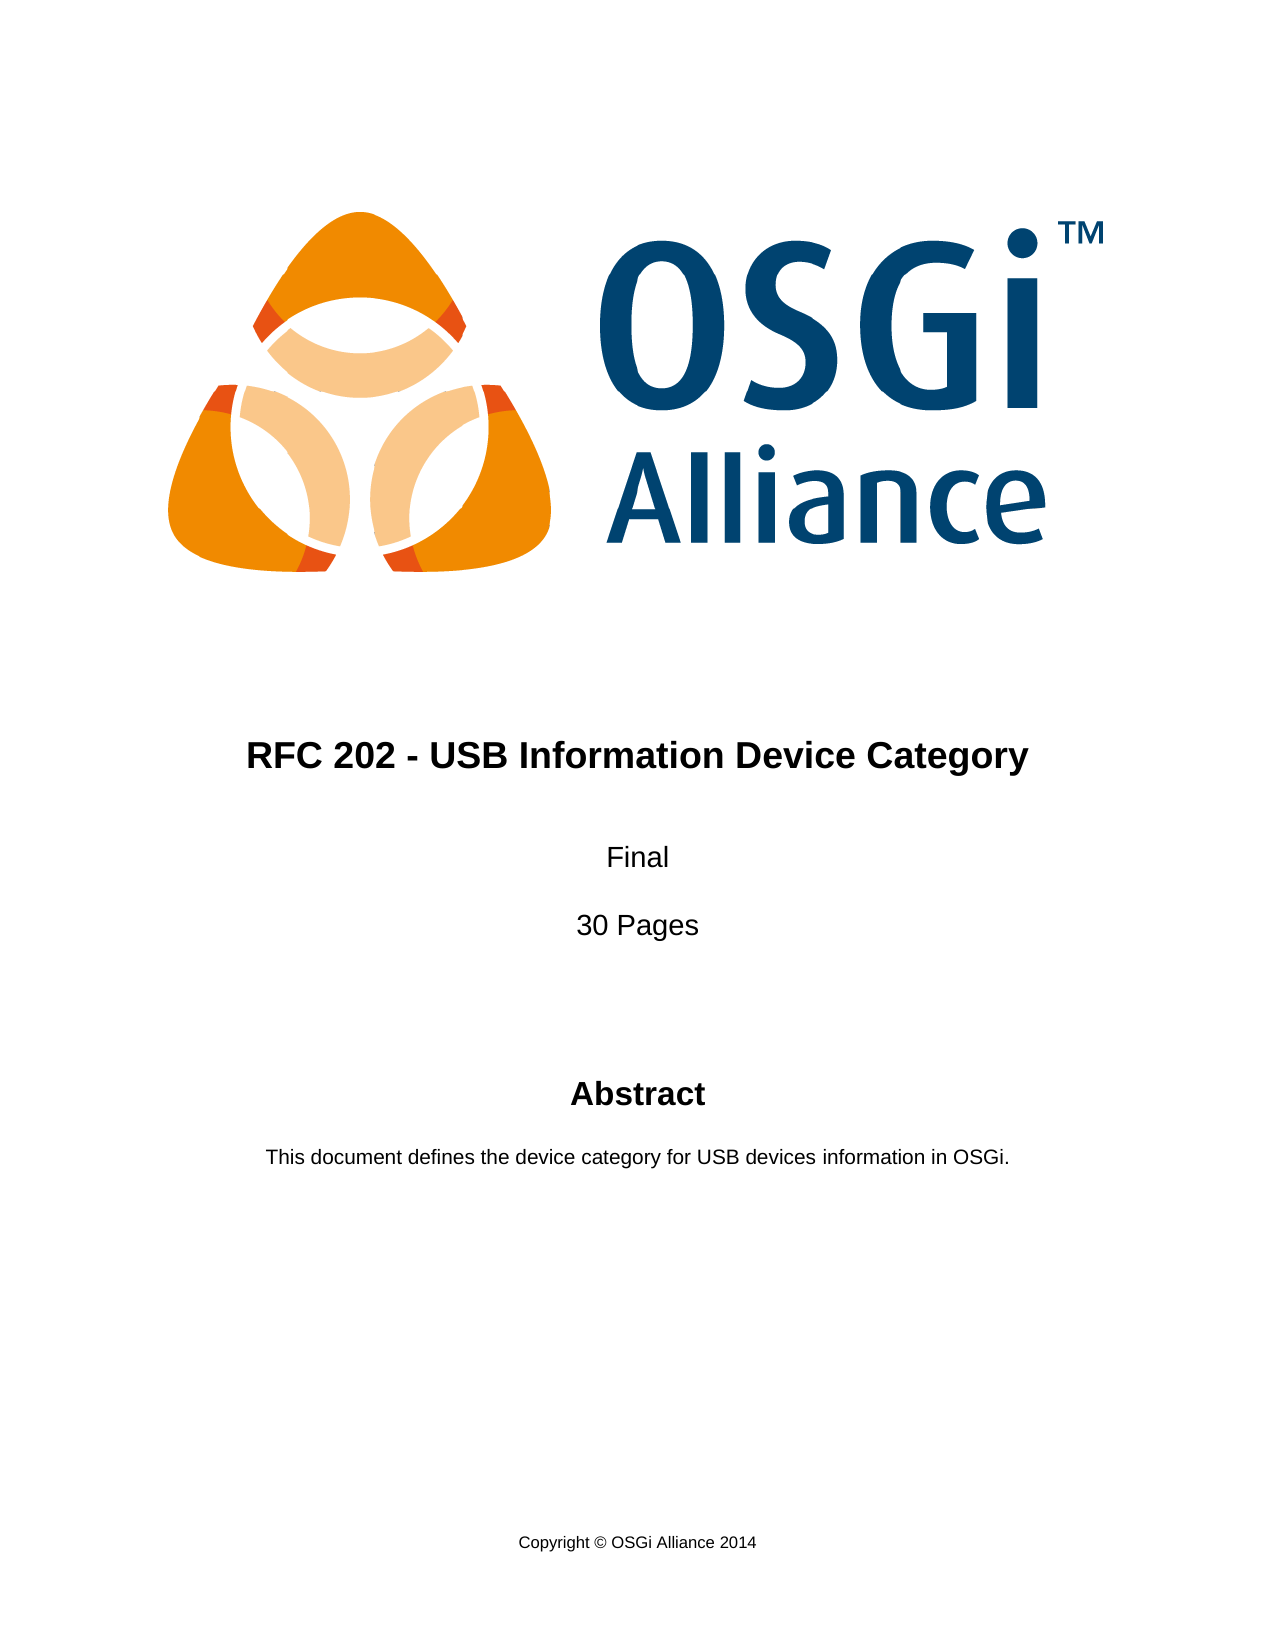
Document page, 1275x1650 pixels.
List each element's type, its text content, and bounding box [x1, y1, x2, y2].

title RFC 202 - USB Information Device Category [112, 733, 1162, 776]
title Final 30 Pages [112, 841, 1162, 941]
text This document defines the device category for USB devices information in OSGi. [112, 1137, 1162, 1168]
text Abstract [112, 1074, 1162, 1112]
picture [112, 158, 1163, 626]
